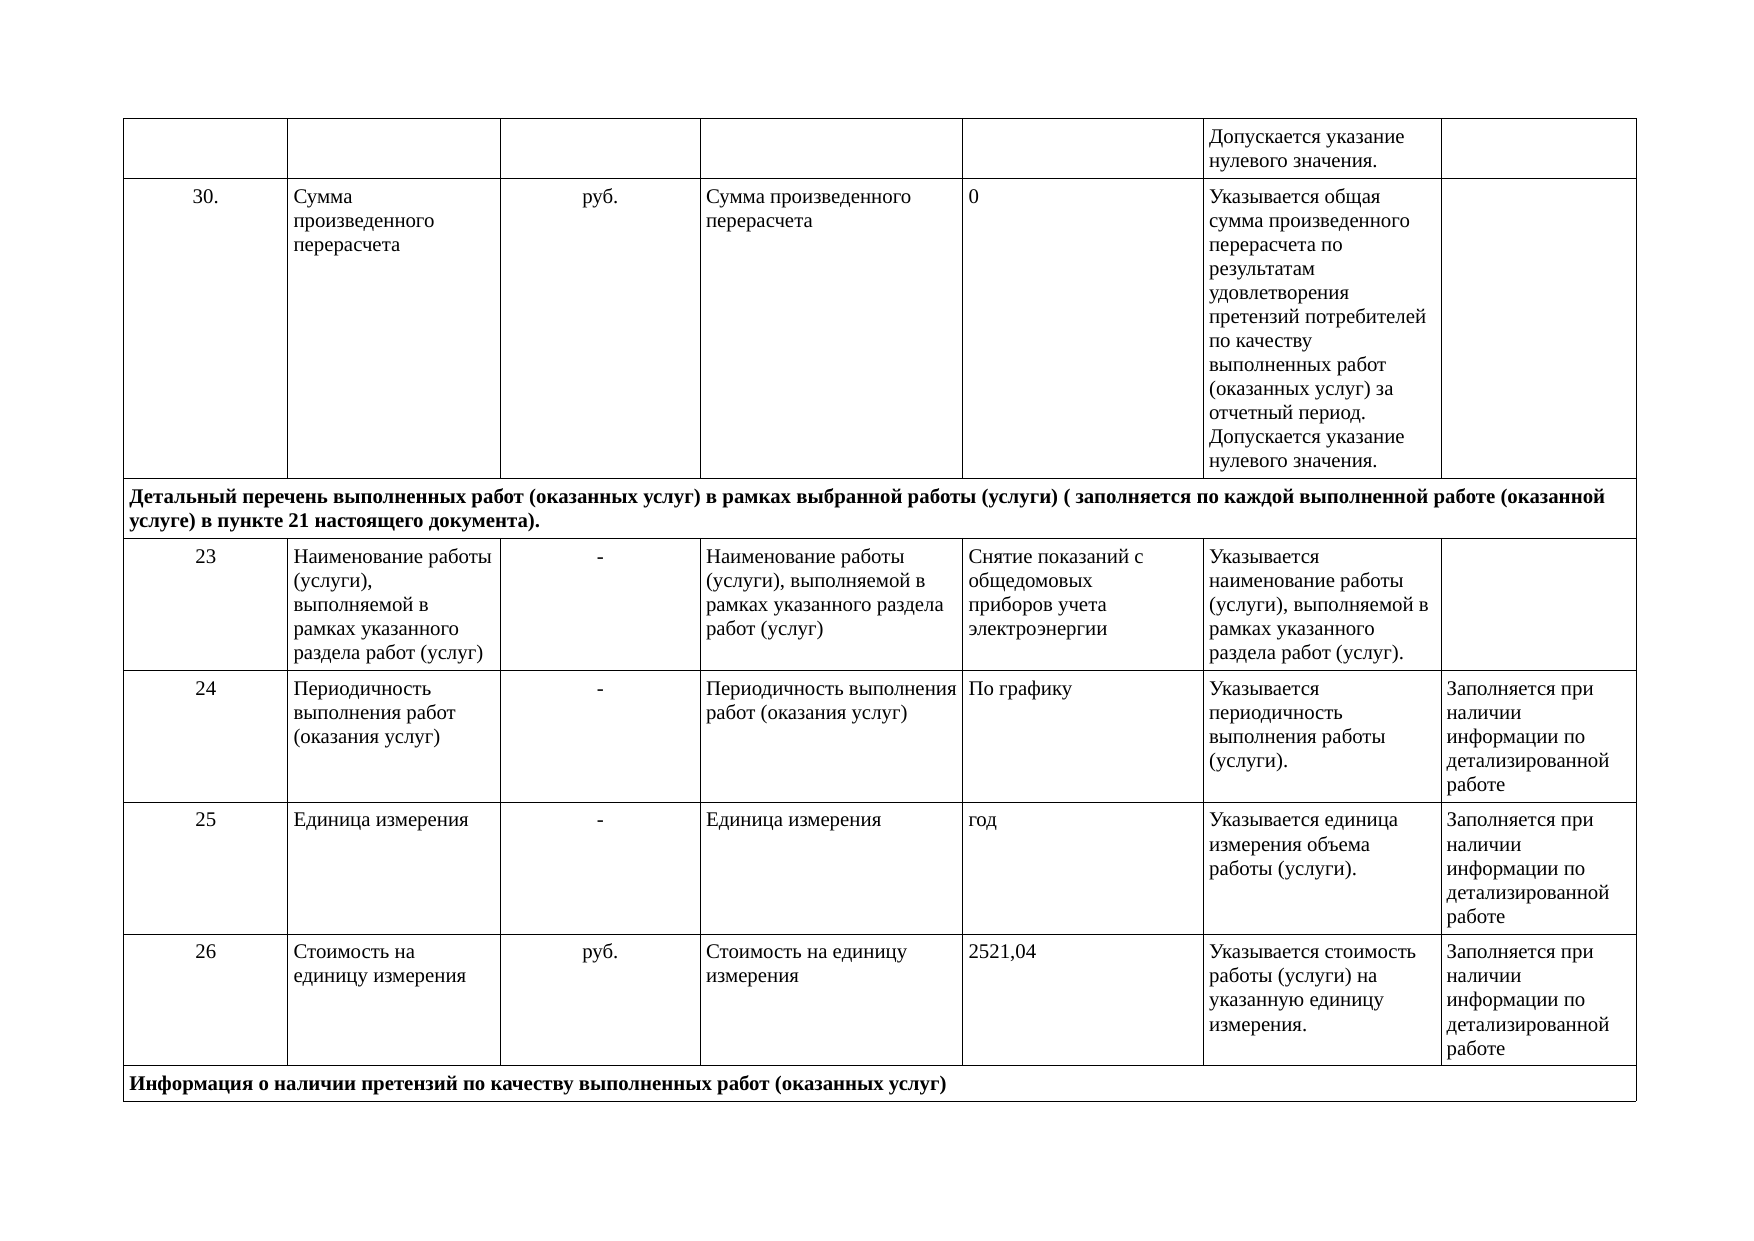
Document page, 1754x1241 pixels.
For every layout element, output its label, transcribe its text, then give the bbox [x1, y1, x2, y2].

table_cell Сумма произведенного перерасчета [701, 179, 962, 478]
table_cell Указывается периодичность выполнения работы (услуги). [1204, 671, 1441, 802]
table_cell 26 [124, 935, 287, 1065]
table_cell Детальный перечень выполненных работ (оказанных услуг) в рамках выбранной работы (услуги) ( заполняется по каждой выполненной работе (оказанной услуге) в пункте 21 настоящего документа). [124, 479, 1636, 538]
table_cell Заполняется при наличии информации по детализированной работе [1442, 803, 1636, 933]
table_cell Наименование работы (услуги), выполняемой в рамках указанного раздела работ (услуг) [288, 539, 500, 670]
table_cell [1442, 119, 1636, 178]
table_cell Единица измерения [288, 803, 500, 933]
table_cell [501, 119, 700, 178]
table_cell [963, 119, 1203, 178]
table_cell Наименование работы (услуги), выполняемой в рамках указанного раздела работ (услуг) [701, 539, 962, 670]
table_cell Заполняется при наличии информации по детализированной работе [1442, 935, 1636, 1065]
table_cell [124, 119, 287, 178]
table_cell Информация о наличии претензий по качеству выполненных работ (оказанных услуг) [124, 1066, 1636, 1101]
table_cell 30. [124, 179, 287, 478]
table_cell Единица измерения [701, 803, 962, 933]
table_cell 23 [124, 539, 287, 670]
table_cell [1442, 539, 1636, 670]
table_cell 2521,04 [963, 935, 1203, 1065]
table_cell [1442, 179, 1636, 478]
table_cell Стоимость на единицу измерения [288, 935, 500, 1065]
table_cell Заполняется при наличии информации по детализированной работе [1442, 671, 1636, 802]
table_cell Периодичность выполнения работ (оказания услуг) [701, 671, 962, 802]
table_cell руб. [501, 935, 700, 1065]
table_cell Указывается общая сумма произведенного перерасчета по результатам удовлетворения претензий потребителей по качеству выполненных работ (оказанных услуг) за отчетный период. Допускается указание нулевого значения. [1204, 179, 1441, 478]
table_cell 25 [124, 803, 287, 933]
table_cell год [963, 803, 1203, 933]
table_cell [701, 119, 962, 178]
table_cell Допускается указание нулевого значения. [1204, 119, 1441, 178]
table_cell Снятие показаний с общедомовых приборов учета электроэнергии [963, 539, 1203, 670]
table_cell Указывается наименование работы (услуги), выполняемой в рамках указанного раздела работ (услуг). [1204, 539, 1441, 670]
table_cell 24 [124, 671, 287, 802]
table_cell По графику [963, 671, 1203, 802]
table_cell [288, 119, 500, 178]
table_cell Сумма произведенного перерасчета [288, 179, 500, 478]
table_cell руб. [501, 179, 700, 478]
table_cell 0 [963, 179, 1203, 478]
table_cell Указывается единица измерения объема работы (услуги). [1204, 803, 1441, 933]
table_cell - [501, 803, 700, 933]
table_cell Периодичность выполнения работ (оказания услуг) [288, 671, 500, 802]
table_cell - [501, 539, 700, 670]
table_cell Стоимость на единицу измерения [701, 935, 962, 1065]
table_cell Указывается стоимость работы (услуги) на указанную единицу измерения. [1204, 935, 1441, 1065]
table_cell - [501, 671, 700, 802]
